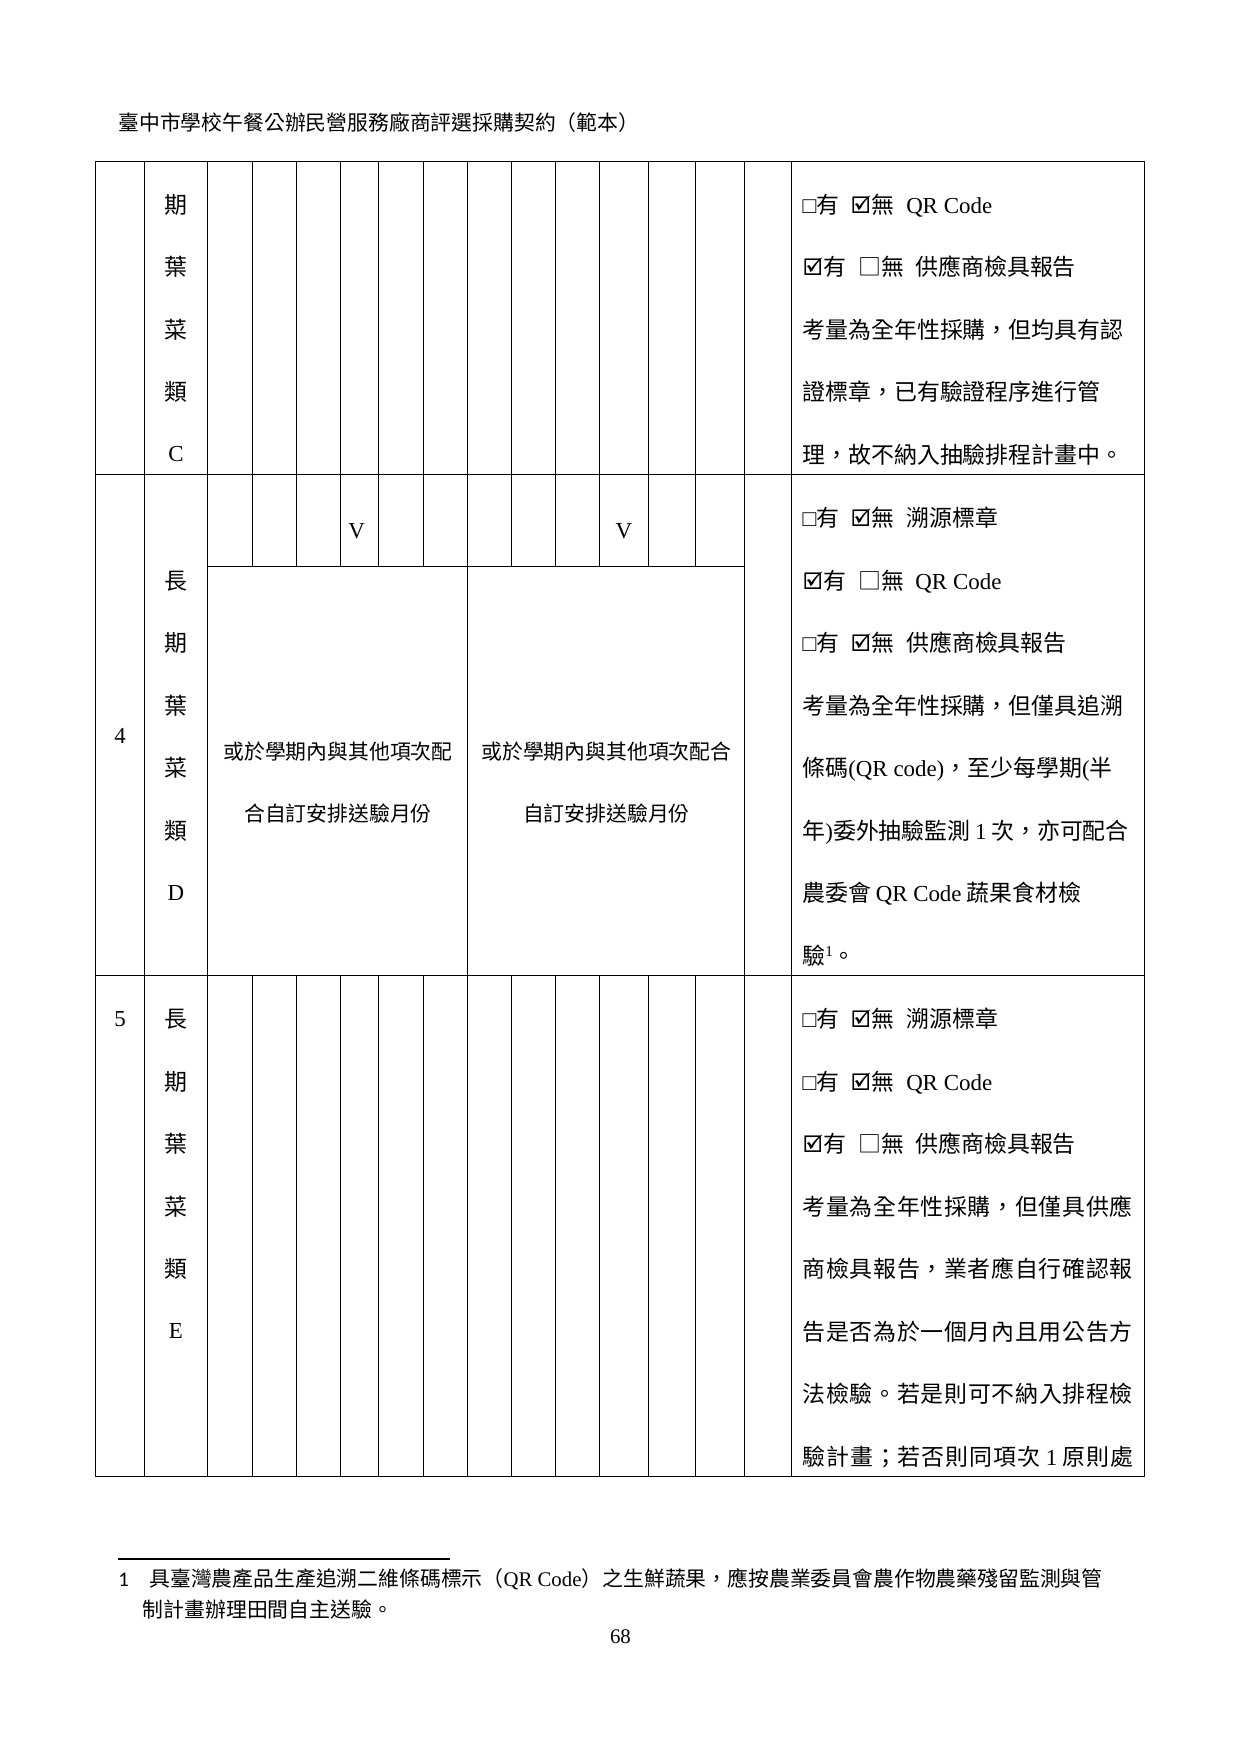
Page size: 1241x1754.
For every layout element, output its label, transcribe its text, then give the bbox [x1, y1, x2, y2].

table_cell V [341, 475, 378, 566]
table_cell □有 無 溯源標章 有 □無 QR Code □有 無 供應商檢具報告 考量為全年性採購，但僅具追溯條碼(QR code)，至少每學期(半年)委外抽驗監測1次，亦可配合農委會QR Code蔬果食材檢驗。 [792, 475, 1144, 975]
table_cell [253, 976, 296, 1476]
table_cell [297, 475, 340, 566]
table_cell □有 無 溯源標章 □有 無 QR Code 有 □無 供應商檢具報告 考量為全年性採購，但僅具供應商檢具報告，業者應自行確認報告是否為於一個月內且用公告方法檢驗。若是則可不納入排程檢驗計畫；若否則同項次1原則處 [792, 976, 1144, 1476]
table_cell [341, 162, 378, 474]
table_cell 長期葉菜類D [145, 475, 207, 975]
table_cell [468, 475, 511, 566]
table_cell [424, 475, 467, 566]
table_cell [379, 162, 423, 474]
table_cell [208, 475, 252, 566]
table_cell [424, 976, 467, 1476]
table_cell 4 [96, 475, 144, 975]
table_cell [512, 976, 555, 1476]
table_cell [512, 475, 555, 566]
table_cell [649, 475, 695, 566]
table_cell [341, 976, 378, 1476]
table_cell [468, 976, 511, 1476]
table_cell [556, 976, 599, 1476]
table_cell [745, 475, 791, 975]
table_cell 長期葉菜類E [145, 976, 207, 1476]
table_cell [556, 162, 599, 474]
table_cell [696, 162, 744, 474]
table_cell [649, 162, 695, 474]
table_cell [600, 976, 648, 1476]
table_cell [297, 976, 340, 1476]
table_cell [208, 162, 252, 474]
table_cell [556, 475, 599, 566]
table_cell [512, 162, 555, 474]
table_cell 5 [96, 976, 144, 1476]
table_cell [745, 162, 791, 474]
table_cell [379, 976, 423, 1476]
table_cell [208, 976, 252, 1476]
table_cell [649, 976, 695, 1476]
table_cell V [600, 475, 648, 566]
table_cell [253, 162, 296, 474]
table_cell [745, 976, 791, 1476]
table_cell 或於學期內與其他項次配合自訂安排送驗月份 [208, 567, 467, 975]
table_cell [96, 162, 144, 474]
table_cell 或於學期內與其他項次配合自訂安排送驗月份 [468, 567, 744, 975]
table_cell [696, 475, 744, 566]
table_cell 期葉菜類C [145, 162, 207, 474]
table_cell □有 無 QR Code 有 □無 供應商檢具報告 考量為全年性採購，但均具有認證標章，已有驗證程序進行管理，故不納入抽驗排程計畫中。 [792, 162, 1144, 474]
table_cell [297, 162, 340, 474]
table_cell [379, 475, 423, 566]
table_cell [468, 162, 511, 474]
table_cell [253, 475, 296, 566]
table_cell [424, 162, 467, 474]
table_cell [696, 976, 744, 1476]
table_cell [600, 162, 648, 474]
